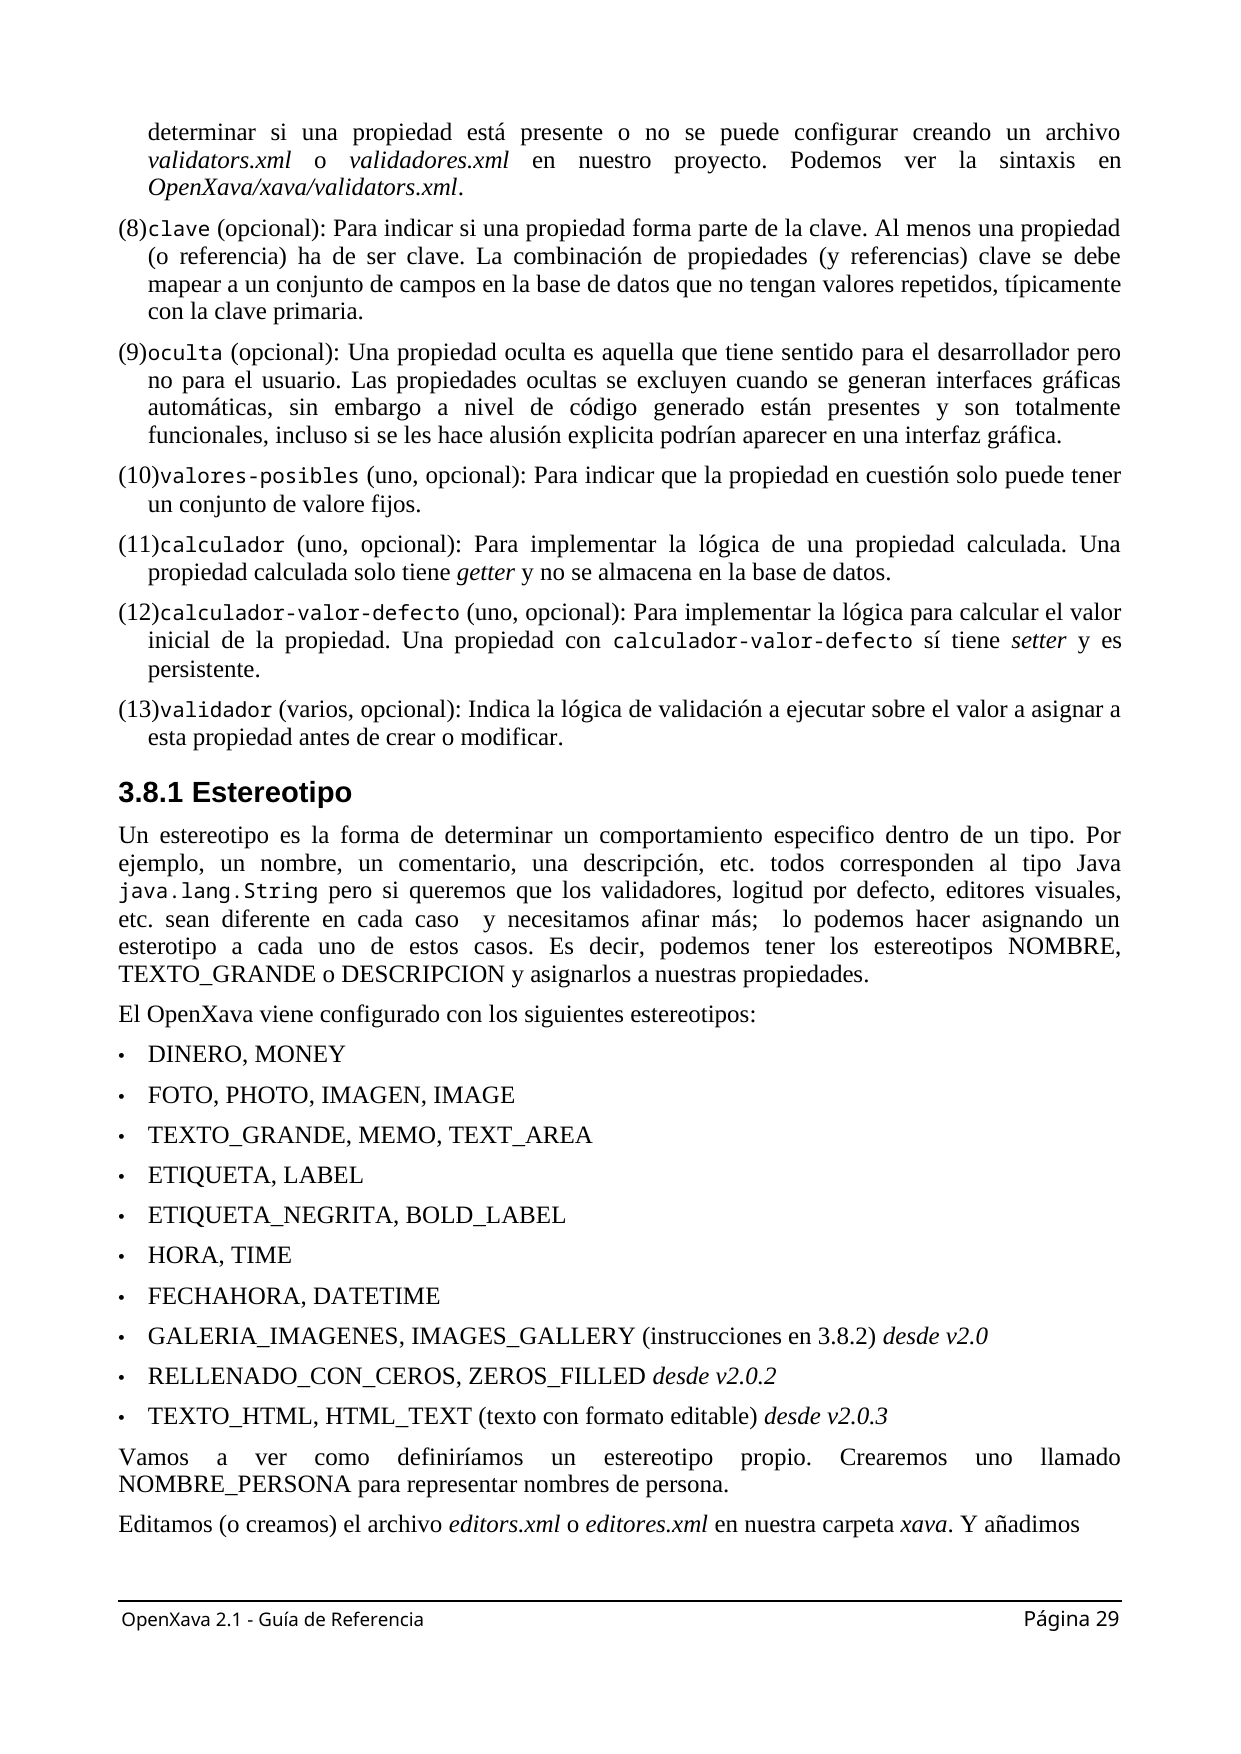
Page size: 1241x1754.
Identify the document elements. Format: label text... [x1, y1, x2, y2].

list FOTO, PHOTO, IMAGEN, IMAGE [118, 1081, 1122, 1108]
list GALERIA_IMAGENES, IMAGES_GALLERY (instrucciones en 3.8.2) desde v2.0 [118, 1322, 1122, 1350]
text El OpenXava viene configurado con los siguientes estereotipos: [118, 1000, 1122, 1028]
list RELLENADO_CON_CEROS, ZEROS_FILLED desde v2.0.2 [118, 1362, 1122, 1390]
text Vamos a ver como definiríamos un estereotipo propio. Crearemos uno llamado NOMBRE_PERSONA para representar nombres de persona. [118, 1443, 1122, 1498]
list clave (opcional): Para indicar si una propiedad forma parte de la clave. Al menos una propiedad (o referencia) ha de ser clave. La combinación de propiedades (y referencias) clave se debe mapear a un conjunto de campos en la base de datos que no tengan valores repetidos, típicamente con la clave primaria. [118, 214, 1122, 325]
subtitle Estereotipo [118, 776, 1122, 809]
list valores-posibles (uno, opcional): Para indicar que la propiedad en cuestión solo puede tener un conjunto de valore fijos. [118, 461, 1122, 517]
list determinar si una propiedad está presente o no se puede configurar creando un archivo validators.xml o validadores.xml en nuestro proyecto. Podemos ver la sintaxis en OpenXava/xava/validators.xml. [118, 118, 1122, 201]
list ETIQUETA_NEGRITA, BOLD_LABEL [118, 1201, 1122, 1229]
list FECHAHORA, DATETIME [118, 1282, 1122, 1309]
list calculador (uno, opcional): Para implementar la lógica de una propiedad calculada. Una propiedad calculada solo tiene getter y no se almacena en la base de datos. [118, 530, 1122, 586]
list calculador-valor-defecto (uno, opcional): Para implementar la lógica para calcular el valor inicial de la propiedad. Una propiedad con calculador-valor-defecto sí tiene setter y es persistente. [118, 598, 1122, 682]
list oculta (opcional): Una propiedad oculta es aquella que tiene sentido para el desarrollador pero no para el usuario. Las propiedades ocultas se excluyen cuando se generan interfaces gráficas automáticas, sin embargo a nivel de código generado están presentes y son totalmente funcionales, incluso si se les hace alusión explicita podrían aparecer en una interfaz gráfica. [118, 338, 1122, 449]
list validador (varios, opcional): Indica la lógica de validación a ejecutar sobre el valor a asignar a esta propiedad antes de crear o modificar. [118, 695, 1122, 751]
list TEXTO_GRANDE, MEMO, TEXT_AREA [118, 1121, 1122, 1149]
text Editamos (o creamos) el archivo editors.xml o editores.xml en nuestra carpeta xava. Y añadimos [118, 1511, 1122, 1538]
list ETIQUETA, LABEL [118, 1161, 1122, 1189]
list TEXTO_HTML, HTML_TEXT (texto con formato editable) desde v2.0.3 [118, 1402, 1122, 1430]
list DINERO, MONEY [118, 1041, 1122, 1068]
text Un estereotipo es la forma de determinar un comportamiento especifico dentro de un tipo. Por ejemplo, un nombre, un comentario, una descripción, etc. todos corresponden al tipo Java java.lang.String pero si queremos que los validadores, logitud por defecto, editores visuales, etc. sean diferente en cada caso y necesitamos afinar más; lo podemos hacer asignando un esterotipo a cada uno de estos casos. Es decir, podemos tener los estereotipos NOMBRE, TEXTO_GRANDE o DESCRIPCION y asignarlos a nuestras propiedades. [118, 821, 1122, 988]
list HORA, TIME [118, 1242, 1122, 1269]
